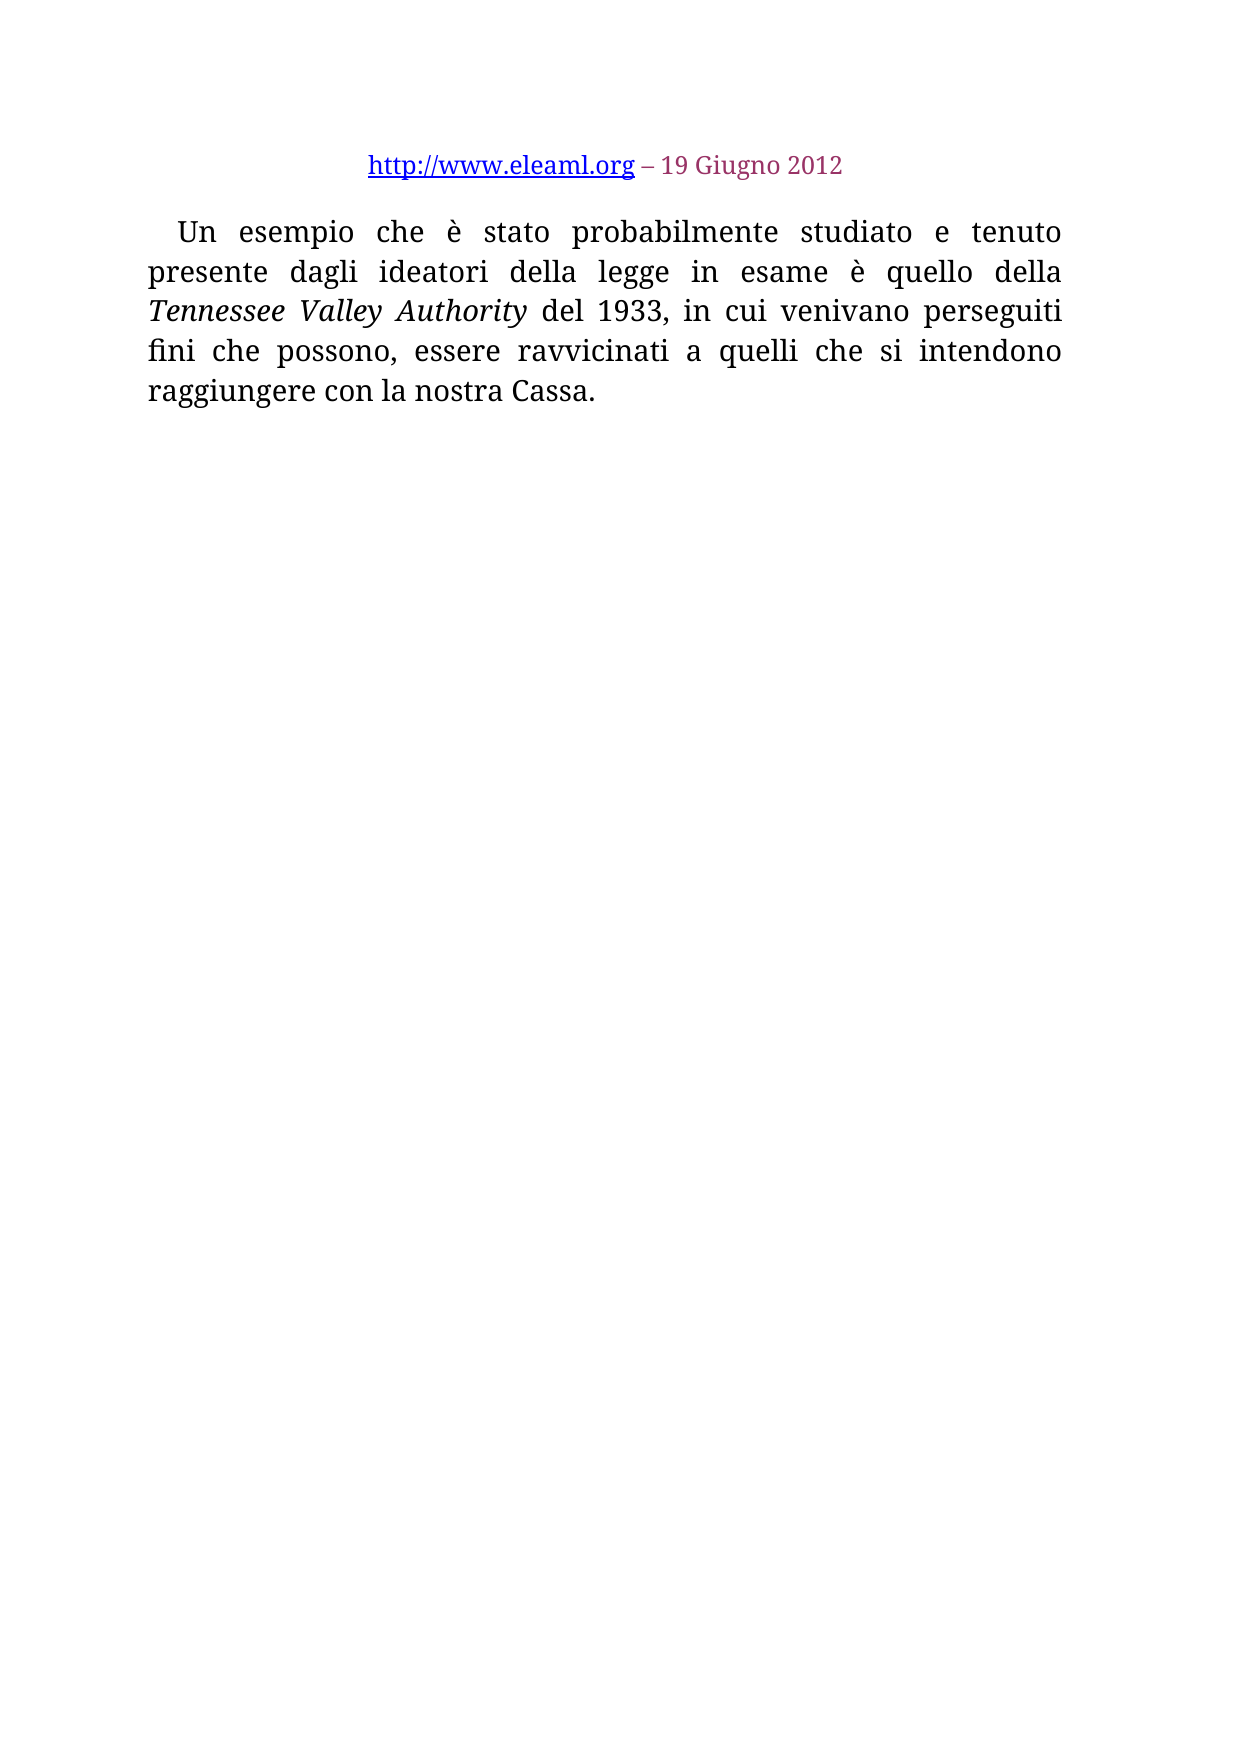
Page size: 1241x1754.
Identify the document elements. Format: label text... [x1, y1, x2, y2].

text Un esempio che è stato probabilmente studiato e tenuto presente dagli ideatori della legge in esame è quello della Tennessee Valley Authority del 1933, in cui venivano perseguiti fini che possono, essere ravvicinati a quelli che si intendono raggiungere con la nostra Cassa. [148, 211, 1063, 409]
